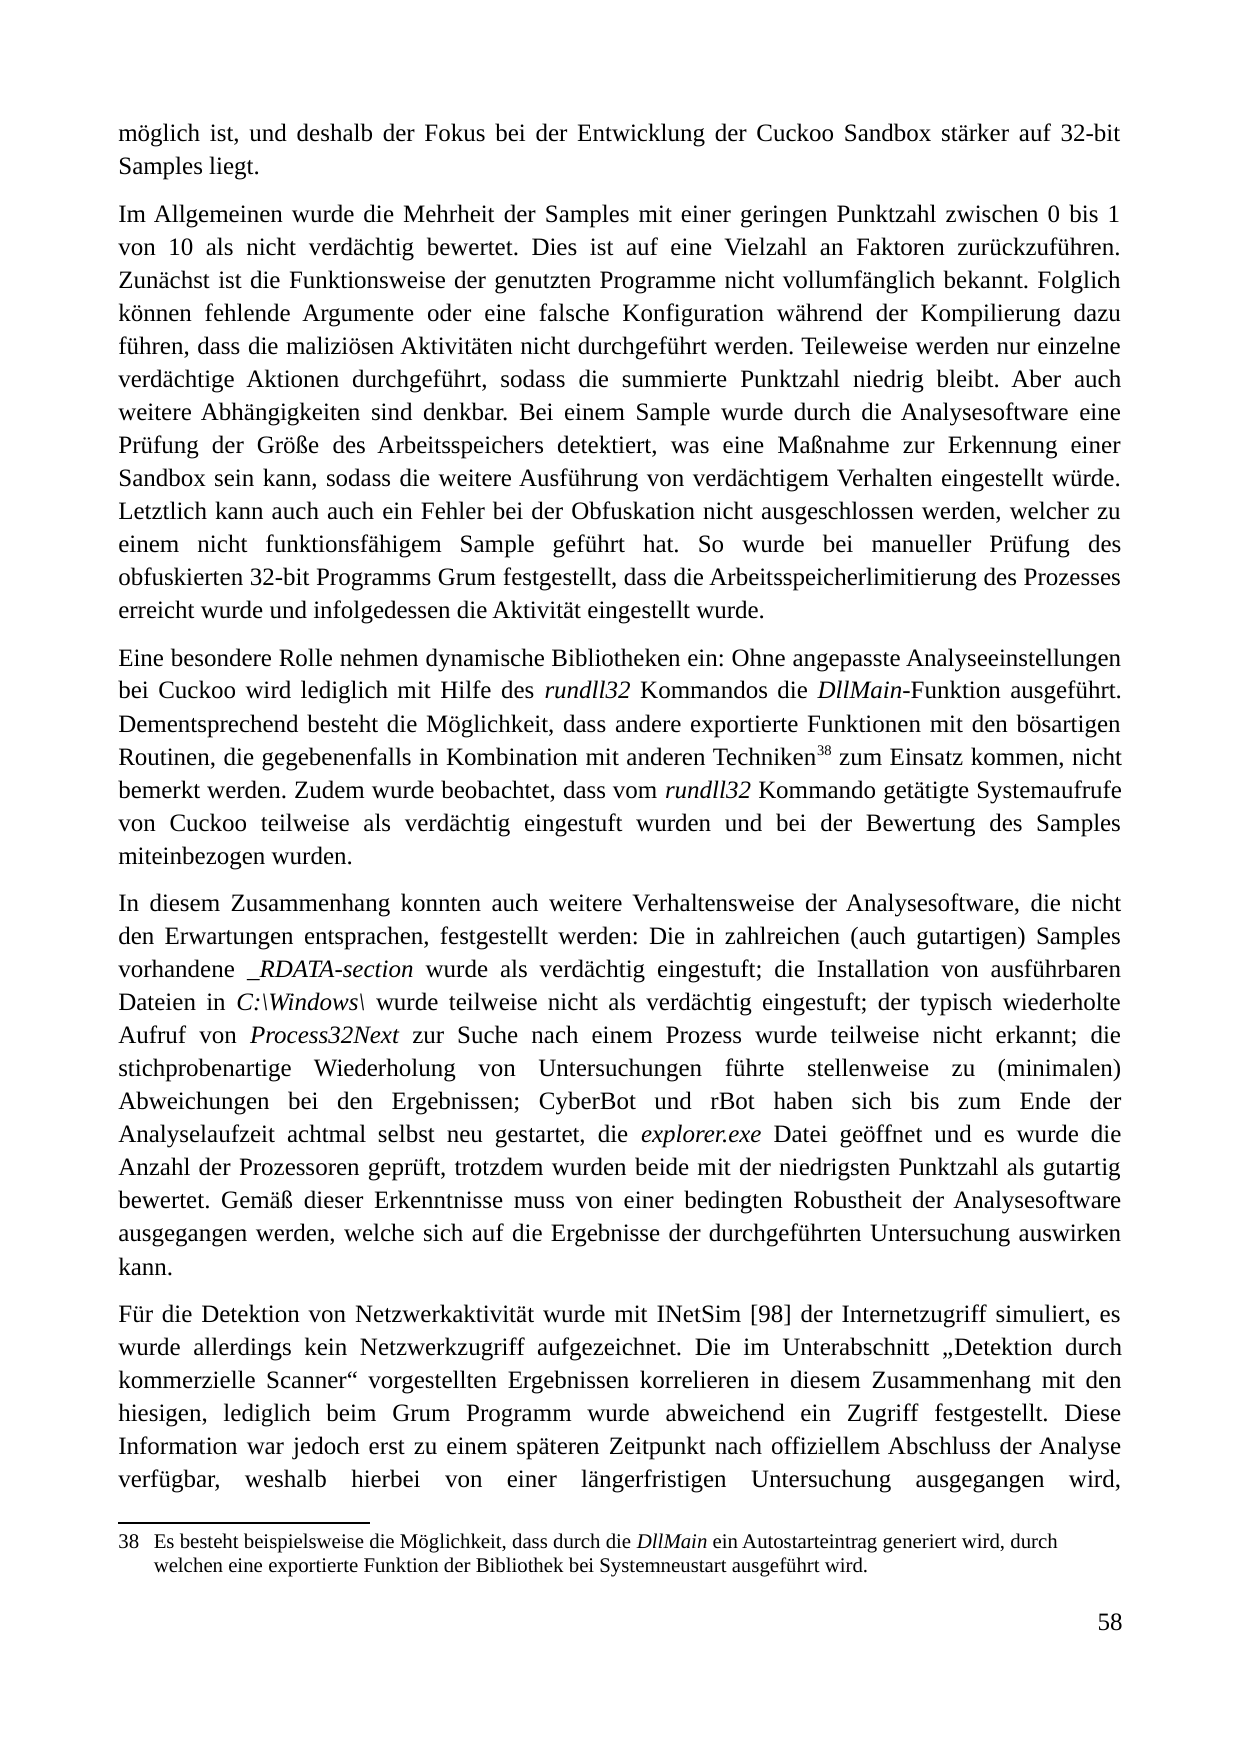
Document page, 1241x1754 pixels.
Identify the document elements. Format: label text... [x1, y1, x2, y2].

text Eine besondere Rolle nehmen dynamische Bibliotheken ein: Ohne angepasste Analyseeinstellungen bei Cuckoo wird lediglich mit Hilfe des rundll32 Kommandos die DllMain-Funktion ausgeführt. Dementsprechend besteht die Möglichkeit, dass andere exportierte Funktionen mit den bösartigen Routinen, die gegebenenfalls in Kombination mit anderen Techniken zum Einsatz kommen, nicht bemerkt werden. Zudem wurde beobachtet, dass vom rundll32 Kommando getätigte Systemaufrufe von Cuckoo teilweise als verdächtig eingestuft wurden und bei der Bewertung des Samples miteinbezogen wurden. [118, 643, 1122, 869]
text Es besteht beispielsweise die Möglichkeit, dass durch die DllMain ein Autostarteintrag generiert wird, durch welchen eine exportierte Funktion der Bibliothek bei Systemneustart ausgeführt wird. [118, 1529, 1122, 1577]
text In diesem Zusammenhang konnten auch weitere Verhaltensweise der Analysesoftware, die nicht den Erwartungen entsprachen, festgestellt werden: Die in zahlreichen (auch gutartigen) Samples vorhandene _RDATA-section wurde als verdächtig eingestuft; die Installation von ausführbaren Dateien in C:\Windows\ wurde teilweise nicht als verdächtig eingestuft; der typisch wiederholte Aufruf von Process32Next zur Suche nach einem Prozess wurde teilweise nicht erkannt; die stichprobenartige Wiederholung von Untersuchungen führte stellenweise zu (minimalen) Abweichungen bei den Ergebnissen; CyberBot und rBot haben sich bis zum Ende der Analyselaufzeit achtmal selbst neu gestartet, die explorer.exe Datei geöffnet und es wurde die Anzahl der Prozessoren geprüft, trotzdem wurden beide mit der niedrigsten Punktzahl als gutartig bewertet. Gemäß dieser Erkenntnisse muss von einer bedingten Robustheit der Analysesoftware ausgegangen werden, welche sich auf die Ergebnisse der durchgeführten Untersuchung auswirken kann. [118, 888, 1122, 1280]
text Für die Detektion von Netzwerkaktivität wurde mit INetSim [98] der Internetzugriff simuliert, es wurde allerdings kein Netzwerkzugriff aufgezeichnet. Die im Unterabschnitt „Detektion durch kommerzielle Scanner“ vorgestellten Ergebnissen korrelieren in diesem Zusammenhang mit den hiesigen, lediglich beim Grum Programm wurde abweichend ein Zugriff festgestellt. Diese Information war jedoch erst zu einem späteren Zeitpunkt nach offiziellem Abschluss der Analyse verfügbar, weshalb hierbei von einer längerfristigen Untersuchung ausgegangen wird, [118, 1299, 1122, 1493]
text möglich ist, und deshalb der Fokus bei der Entwicklung der Cuckoo Sandbox stärker auf 32-bit Samples liegt. [118, 118, 1122, 180]
text Im Allgemeinen wurde die Mehrheit der Samples mit einer geringen Punktzahl zwischen 0 bis 1 von 10 als nicht verdächtig bewertet. Dies ist auf eine Vielzahl an Faktoren zurückzuführen. Zunächst ist die Funktionsweise der genutzten Programme nicht vollumfänglich bekannt. Folglich können fehlende Argumente oder eine falsche Konfiguration während der Kompilierung dazu führen, dass die maliziösen Aktivitäten nicht durchgeführt werden. Teileweise werden nur einzelne verdächtige Aktionen durchgeführt, sodass die summierte Punktzahl niedrig bleibt. Aber auch weitere Abhängigkeiten sind denkbar. Bei einem Sample wurde durch die Analysesoftware eine Prüfung der Größe des Arbeitsspeichers detektiert, was eine Maßnahme zur Erkennung einer Sandbox sein kann, sodass die weitere Ausführung von verdächtigem Verhalten eingestellt würde. Letztlich kann auch auch ein Fehler bei der Obfuskation nicht ausgeschlossen werden, welcher zu einem nicht funktionsfähigem Sample geführt hat. So wurde bei manueller Prüfung des obfuskierten 32-bit Programms Grum festgestellt, dass die Arbeitsspeicherlimitierung des Prozesses erreicht wurde und infolgedessen die Aktivität eingestellt wurde. [118, 199, 1122, 624]
